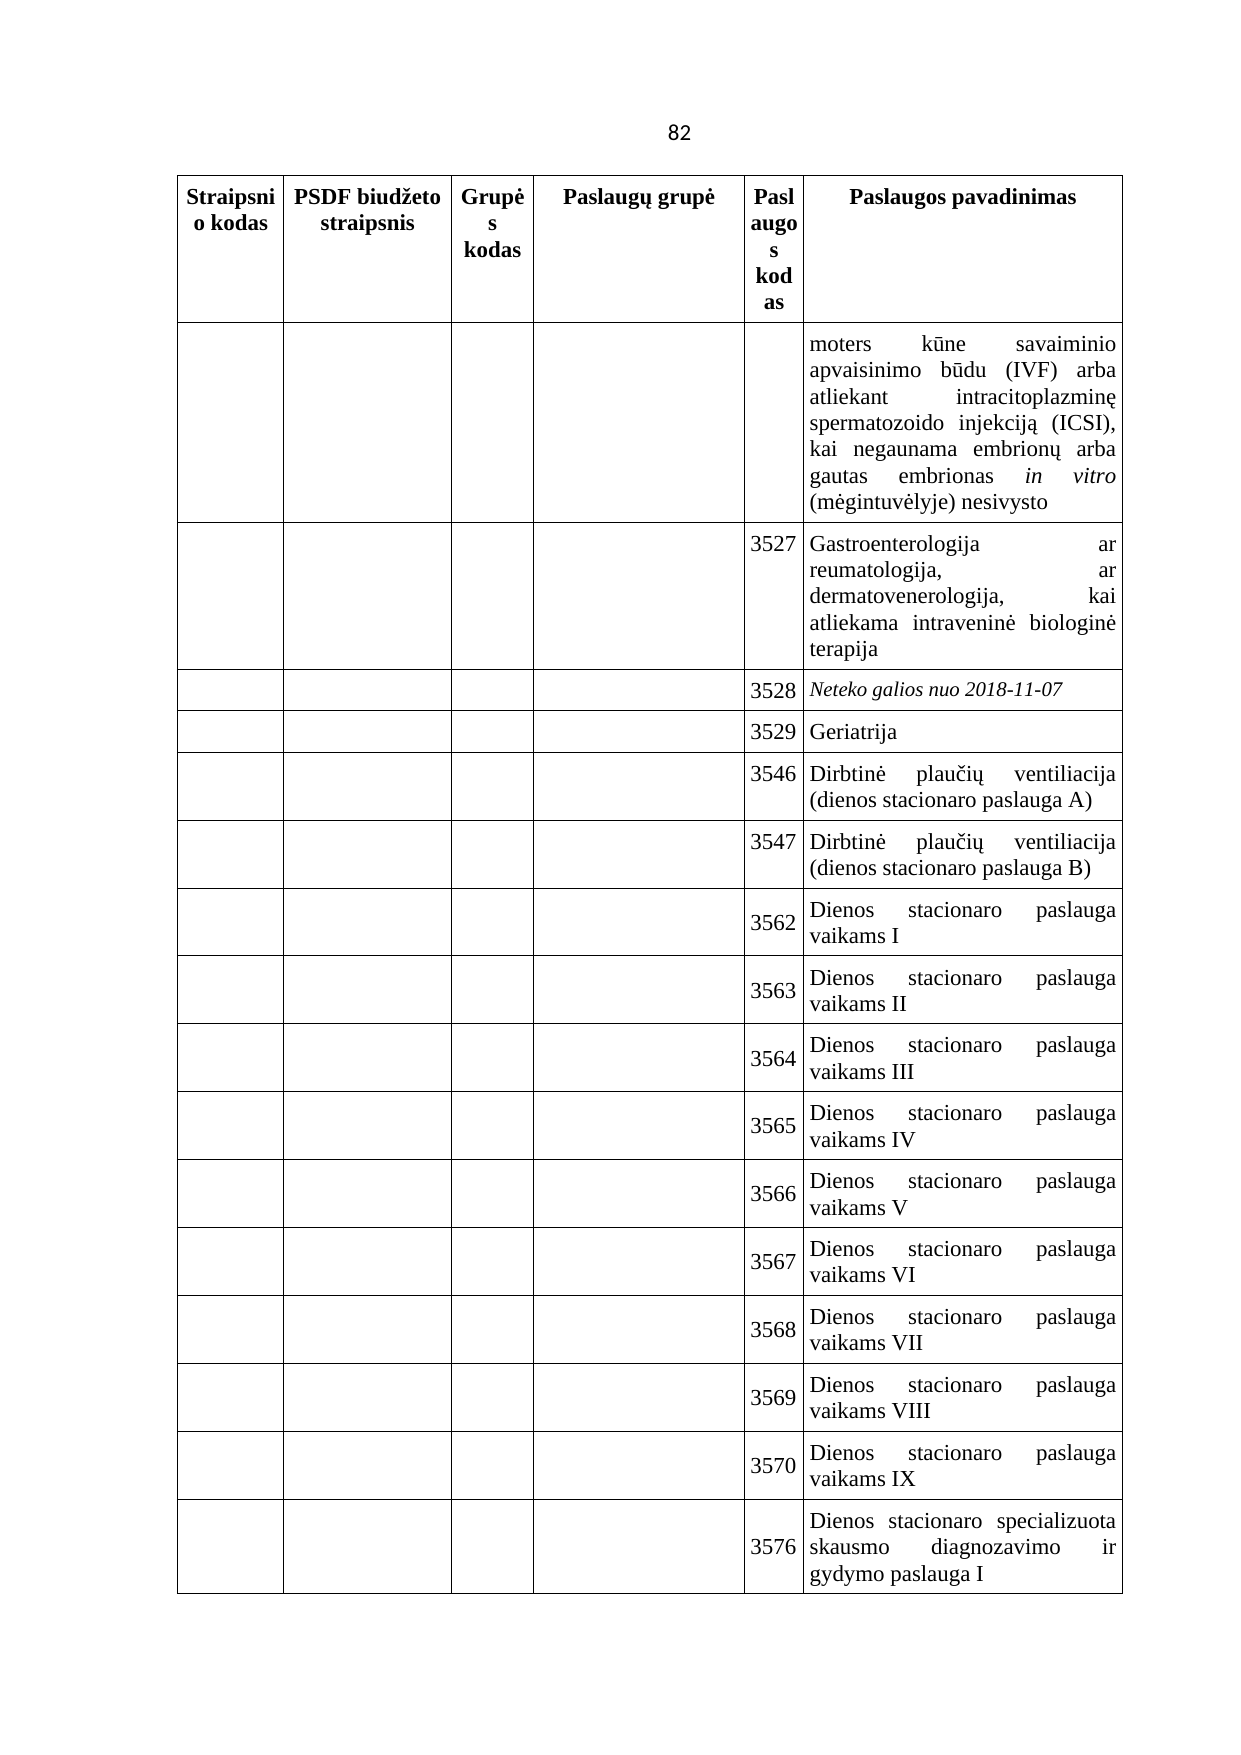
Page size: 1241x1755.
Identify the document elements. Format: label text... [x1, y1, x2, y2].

table_cell [534, 1432, 744, 1499]
table_cell 3567 [745, 1228, 803, 1295]
table_cell 3546 [745, 753, 803, 819]
table_cell [284, 889, 451, 955]
table_cell [452, 1092, 533, 1159]
table_cell 3569 [745, 1364, 803, 1431]
table_cell Dienos stacionaro specializuota skausmo diagnozavimo ir gydymo paslauga I [804, 1500, 1122, 1593]
table_cell Dienos stacionaro paslauga vaikams I [804, 889, 1122, 955]
table_cell 3563 [745, 956, 803, 1023]
table_cell 3528 [745, 670, 803, 710]
table_cell [452, 1500, 533, 1593]
table_cell [178, 821, 283, 887]
table_cell Dienos stacionaro paslauga vaikams IV [804, 1092, 1122, 1159]
table_cell [534, 1160, 744, 1227]
table_cell 3570 [745, 1432, 803, 1499]
table_cell Dienos stacionaro paslauga vaikams VI [804, 1228, 1122, 1295]
table_cell [178, 1432, 283, 1499]
table_cell [534, 753, 744, 819]
table_cell [534, 1092, 744, 1159]
table_cell [178, 323, 283, 522]
table_cell [178, 523, 283, 668]
table_cell [284, 753, 451, 819]
table_cell [284, 323, 451, 522]
table_cell [178, 1228, 283, 1295]
table_cell 3527 [745, 523, 803, 668]
table_cell [284, 821, 451, 887]
table_cell [178, 1092, 283, 1159]
table_cell [534, 670, 744, 710]
table_cell [534, 889, 744, 955]
table_cell [284, 1500, 451, 1593]
table_cell [178, 1500, 283, 1593]
table_cell [178, 1296, 283, 1363]
table_cell moters kūne savaiminio apvaisinimo būdu (IVF) arba atliekant intracitoplazminę spermatozoido injekciją (ICSI), kai negaunama embrionų arba gautas embrionas in vitro (mėgintuvėlyje) nesivysto [804, 323, 1122, 522]
table_cell 3568 [745, 1296, 803, 1363]
table_cell [534, 1296, 744, 1363]
table_cell 3564 [745, 1024, 803, 1091]
table_cell 3565 [745, 1092, 803, 1159]
table_cell Geriatrija [804, 711, 1122, 752]
table_cell [452, 1024, 533, 1091]
table_cell [284, 1228, 451, 1295]
table_cell [534, 323, 744, 522]
table_cell [452, 889, 533, 955]
table_cell [745, 323, 803, 522]
table_cell Neteko galios nuo 2018-11-07 [804, 670, 1122, 710]
table_cell Dienos stacionaro paslauga vaikams VII [804, 1296, 1122, 1363]
table_cell [452, 956, 533, 1023]
table_cell [284, 670, 451, 710]
table_cell [178, 1364, 283, 1431]
table_cell [178, 1160, 283, 1227]
table_cell [452, 523, 533, 668]
table_cell [534, 1364, 744, 1431]
table_cell [178, 711, 283, 752]
table_cell [452, 1432, 533, 1499]
table_header Paslaugų grupė [534, 176, 744, 322]
table_cell Dirbtinė plaučių ventiliacija (dienos stacionaro paslauga B) [804, 821, 1122, 887]
table_cell [534, 821, 744, 887]
table_cell Dienos stacionaro paslauga vaikams V [804, 1160, 1122, 1227]
table_cell [284, 1024, 451, 1091]
table_cell [178, 889, 283, 955]
table_cell [284, 1160, 451, 1227]
table_cell Dienos stacionaro paslauga vaikams VIII [804, 1364, 1122, 1431]
table_header Paslaugos kodas [745, 176, 803, 322]
table_cell 3566 [745, 1160, 803, 1227]
table_cell [284, 523, 451, 668]
table_cell Dienos stacionaro paslauga vaikams IX [804, 1432, 1122, 1499]
table_cell [534, 956, 744, 1023]
table_cell [534, 1228, 744, 1295]
table_cell 3547 [745, 821, 803, 887]
table_cell [452, 1296, 533, 1363]
table_header Grupės kodas [452, 176, 533, 322]
table_cell [452, 1228, 533, 1295]
table_cell [534, 1024, 744, 1091]
table_cell [284, 711, 451, 752]
table_cell Dienos stacionaro paslauga vaikams II [804, 956, 1122, 1023]
table_cell [178, 956, 283, 1023]
table_cell [534, 523, 744, 668]
table_header PSDF biudžeto straipsnis [284, 176, 451, 322]
table_cell [284, 956, 451, 1023]
table_cell Dirbtinė plaučių ventiliacija (dienos stacionaro paslauga A) [804, 753, 1122, 819]
table_cell [178, 670, 283, 710]
table_cell [284, 1432, 451, 1499]
table_cell Gastroenterologija ar reumatologija, ar dermatovenerologija, kai atliekama intraveninė biologinė terapija [804, 523, 1122, 668]
table_cell [534, 711, 744, 752]
table_cell [284, 1296, 451, 1363]
table_cell [284, 1364, 451, 1431]
table_cell [452, 670, 533, 710]
table_cell 3562 [745, 889, 803, 955]
table_cell [452, 1160, 533, 1227]
table_cell [452, 821, 533, 887]
table_cell [534, 1500, 744, 1593]
table_cell Dienos stacionaro paslauga vaikams III [804, 1024, 1122, 1091]
table_cell 3576 [745, 1500, 803, 1593]
table_header Paslaugos pavadinimas [804, 176, 1122, 322]
table_cell 3529 [745, 711, 803, 752]
table_cell [452, 753, 533, 819]
table_cell [452, 1364, 533, 1431]
table_cell [284, 1092, 451, 1159]
table_cell [178, 1024, 283, 1091]
table_cell [452, 323, 533, 522]
table_header Straipsnio kodas [178, 176, 283, 322]
table_cell [452, 711, 533, 752]
table_cell [178, 753, 283, 819]
